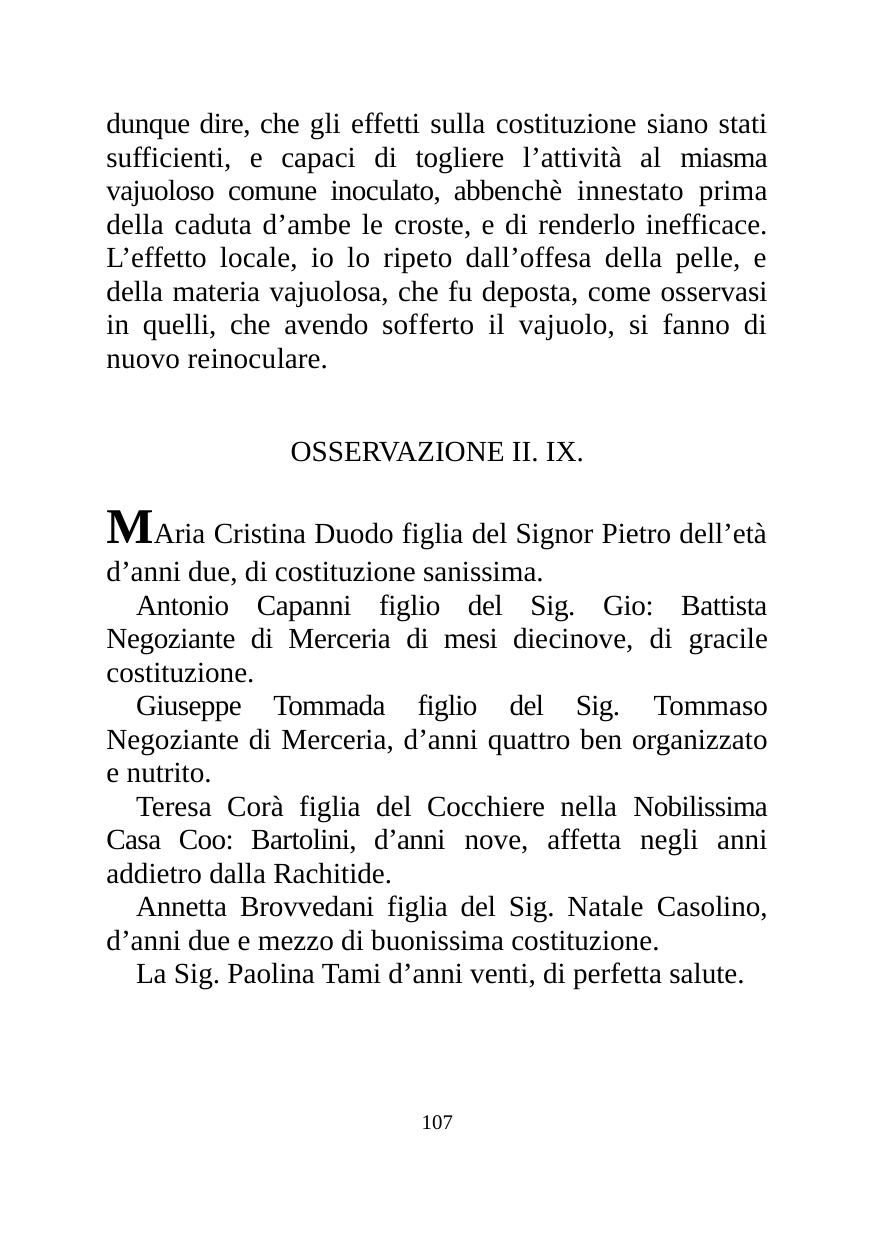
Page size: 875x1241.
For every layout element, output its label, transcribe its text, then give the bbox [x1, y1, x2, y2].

text Giuseppe Tommada figlio del Sig. Tommaso Negoziante di Merceria, d’anni quattro ben organizzato e nutrito. [106, 688, 768, 789]
text Teresa Corà figlia del Cocchiere nella Nobilissima Casa Coo: Bartolini, d’anni nove, affetta negli anni addietro dalla Rachitide. [106, 789, 768, 889]
text Antonio Capanni figlio del Sig. Gio: Battista Negoziante di Merceria di mesi diecinove, di gracile costituzione. [106, 588, 768, 688]
text Annetta Brovvedani figlia del Sig. Natale Casolino, d’anni due e mezzo di buonissima costituzione. [106, 889, 768, 957]
text La Sig. Paolina Tami d’anni venti, di perfetta salute. [106, 957, 768, 990]
text MAria Cristina Duodo figlia del Signor Pietro dell’età d’anni due, di costituzione sanissima. [106, 497, 768, 588]
text dunque dire, che gli effetti sulla costituzione siano stati sufficienti, e capaci di togliere l’attività al miasma vajuoloso comune inoculato, abbenchè innestato prima della caduta d’ambe le croste, e di renderlo inefficace. L’effetto locale, io lo ripeto dall’offesa della pelle, e della materia vajuolosa, che fu deposta, come osservasi in quelli, che avendo sofferto il vajuolo, si fanno di nuovo reinoculare. [106, 106, 768, 374]
subtitle OSSERVAZIONE II. IX. [106, 434, 768, 467]
